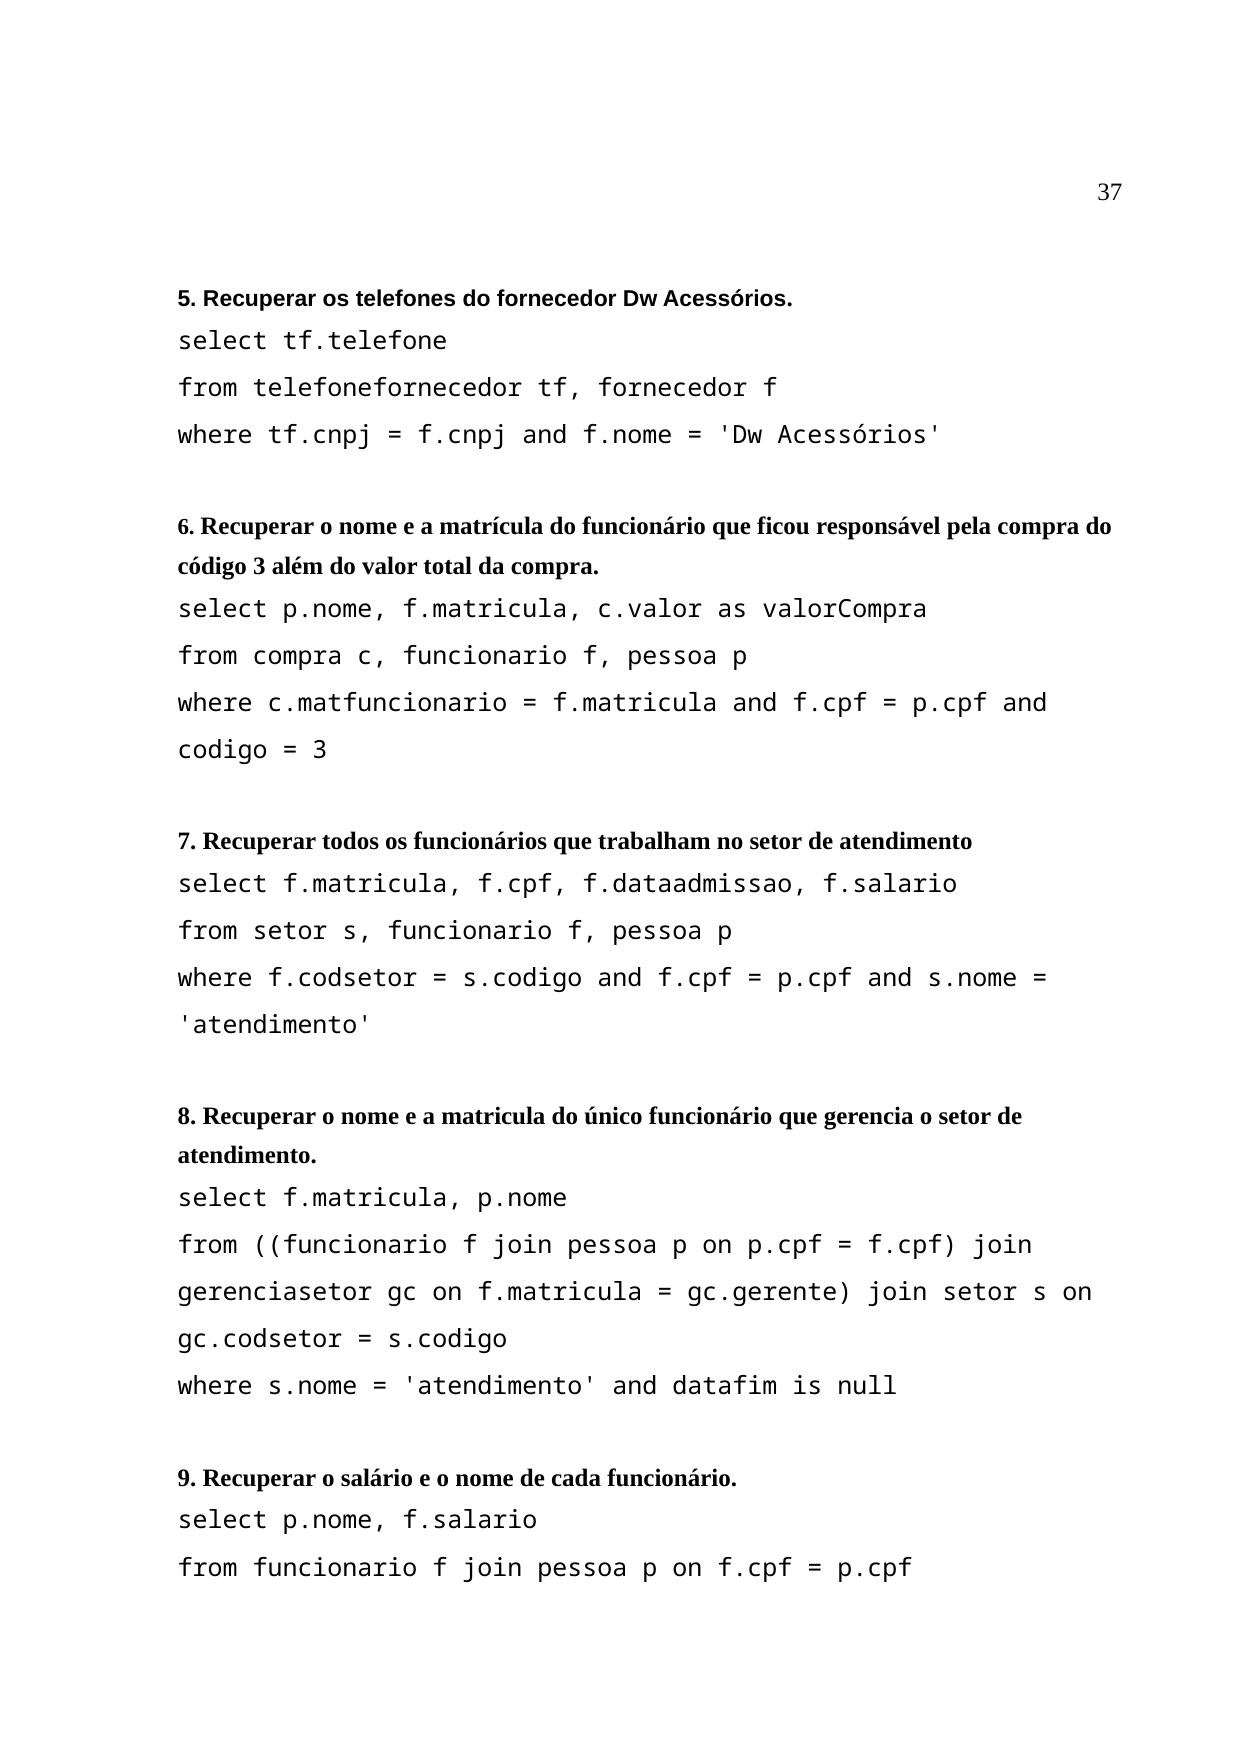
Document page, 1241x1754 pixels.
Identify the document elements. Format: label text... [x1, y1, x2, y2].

text select p.nome, f.salario [177, 1502, 1122, 1536]
text where f.codsetor = s.codigo and f.cpf = p.cpf and s.nome = 'atendimento' [177, 959, 1122, 1040]
text 7. Recuperar todos os funcionários que trabalham no setor de atendimento [177, 826, 1122, 854]
text 6. Recuperar o nome e a matrícula do funcionário que ficou responsável pela compra do código 3 além do valor total da compra. [177, 511, 1122, 579]
text select p.nome, f.matricula, c.valor as valorCompra [177, 590, 1122, 624]
text 8. Recuperar o nome e a matricula do único funcionário que gerencia o setor de atendimento. [177, 1101, 1122, 1169]
text where tf.cnpj = f.cnpj and f.nome = 'Dw Acessórios' [177, 417, 1122, 451]
text select f.matricula, p.nome [177, 1180, 1122, 1214]
text where c.matfuncionario = f.matricula and f.cpf = p.cpf and codigo = 3 [177, 684, 1122, 765]
text select tf.telefone [177, 323, 1122, 357]
text from ((funcionario f join pessoa p on p.cpf = f.cpf) join gerenciasetor gc on f.matricula = gc.gerente) join setor s on gc.codsetor = s.codigo [177, 1227, 1122, 1355]
text from telefonefornecedor tf, fornecedor f [177, 369, 1122, 404]
text from funcionario f join pessoa p on f.cpf = p.cpf [177, 1549, 1122, 1583]
text select f.matricula, f.cpf, f.dataadmissao, f.salario [177, 865, 1122, 899]
text where s.nome = 'atendimento' and datafim is null [177, 1368, 1122, 1402]
text 5. Recuperar os telefones do fornecedor Dw Acessórios. [177, 283, 1122, 312]
text from compra c, funcionario f, pessoa p [177, 637, 1122, 671]
text 9. Recuperar o salário e o nome de cada funcionário. [177, 1463, 1122, 1491]
text from setor s, funcionario f, pessoa p [177, 912, 1122, 946]
